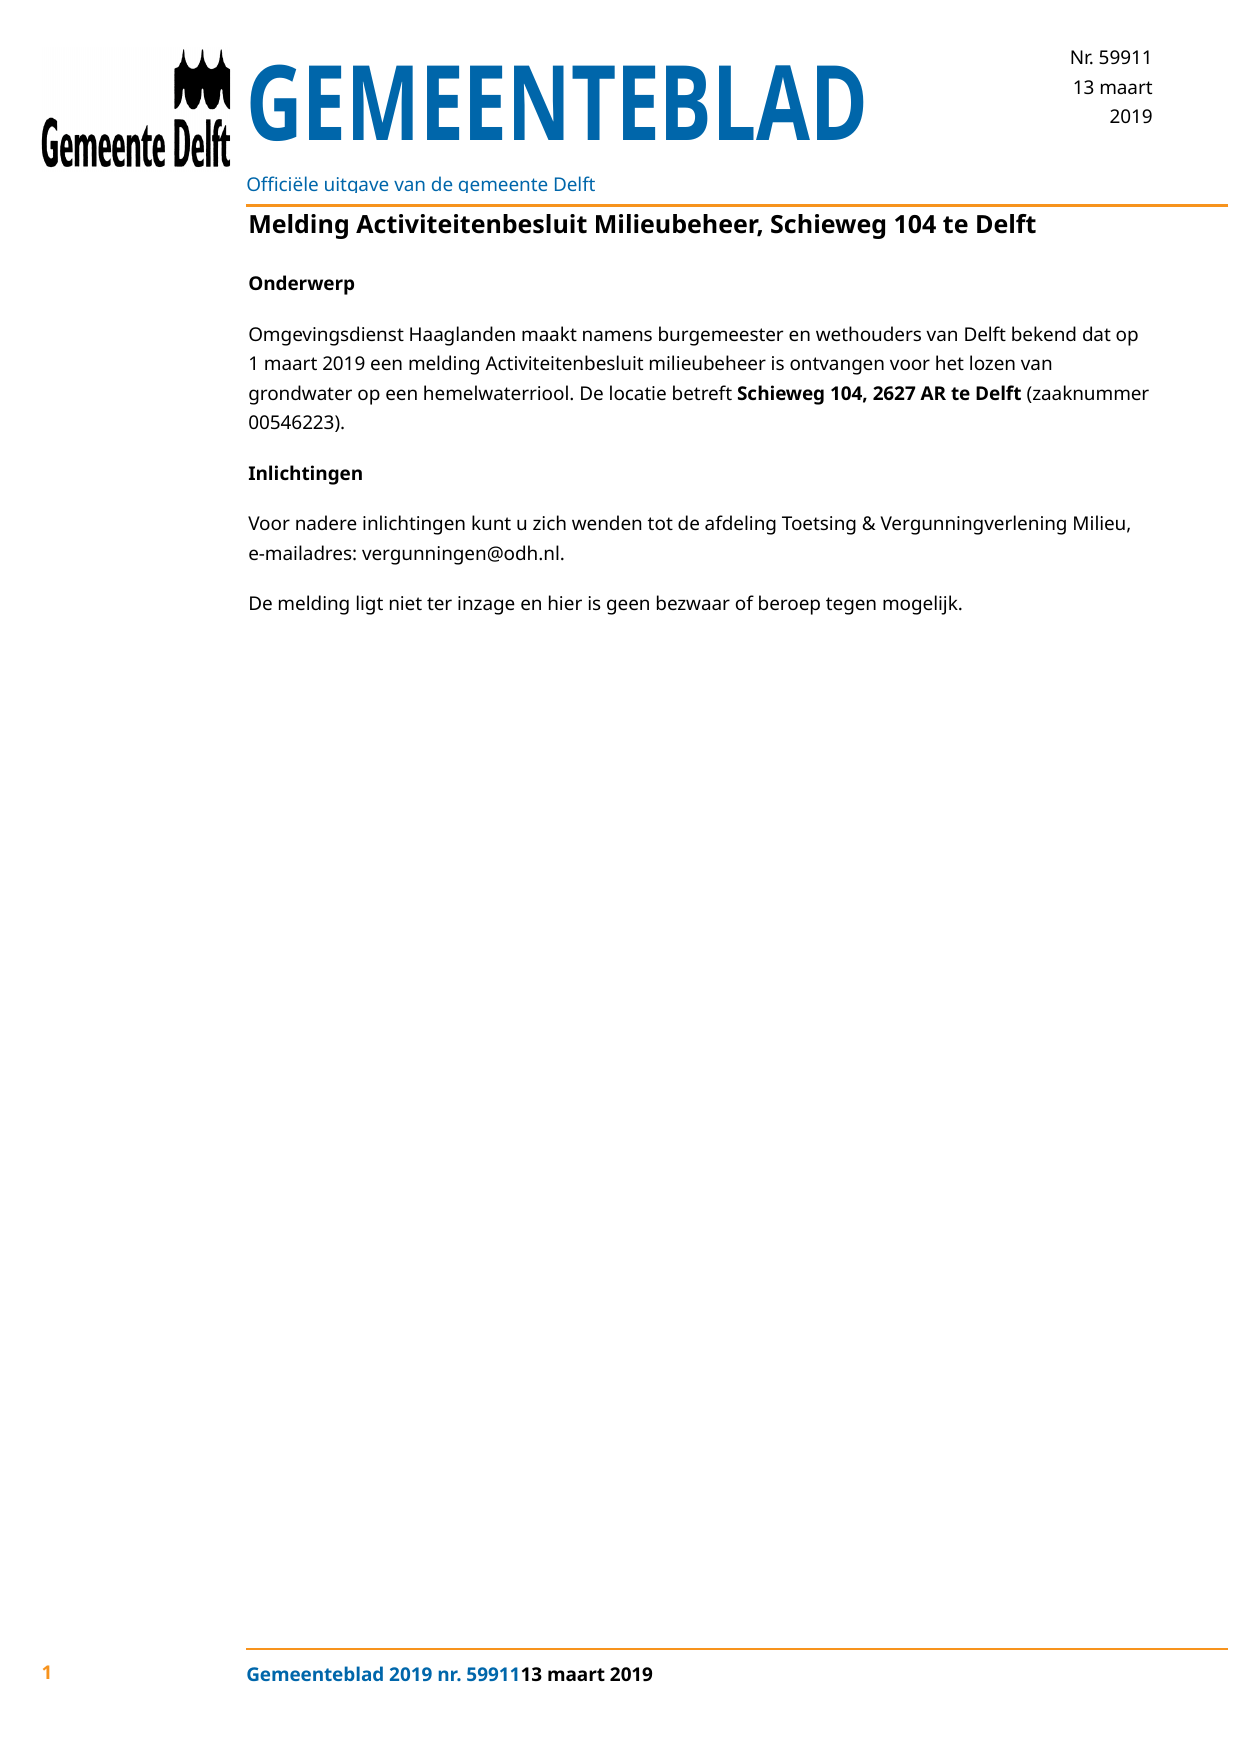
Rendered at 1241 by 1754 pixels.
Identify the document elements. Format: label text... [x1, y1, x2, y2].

text Voor nadere inlichtingen kunt u zich wenden tot de afdeling Toetsing & Vergunningverlening Milieu, e-mailadres: vergunningen@odh.nl. [248, 510, 1152, 566]
text Omgevingsdienst Haaglanden maakt namens burgemeester en wethouders van Delft bekend dat op 1 maart 2019 een melding Activiteitenbesluit milieubeheer is ontvangen voor het lozen van grondwater op een hemelwaterriool. De locatie betreft Schieweg 104, 2627 AR te Delft (zaaknummer 00546223). [248, 321, 1152, 435]
text Inlichtingen [248, 460, 1152, 486]
text De melding ligt niet ter inzage en hier is geen bezwaar of beroep tegen mogelijk. [248, 590, 1152, 616]
text Onderwerp [248, 270, 1152, 296]
text Melding Activiteitenbesluit Milieubeheer, Schieweg 104 te Delft [248, 207, 1152, 241]
picture [41, 47, 231, 172]
